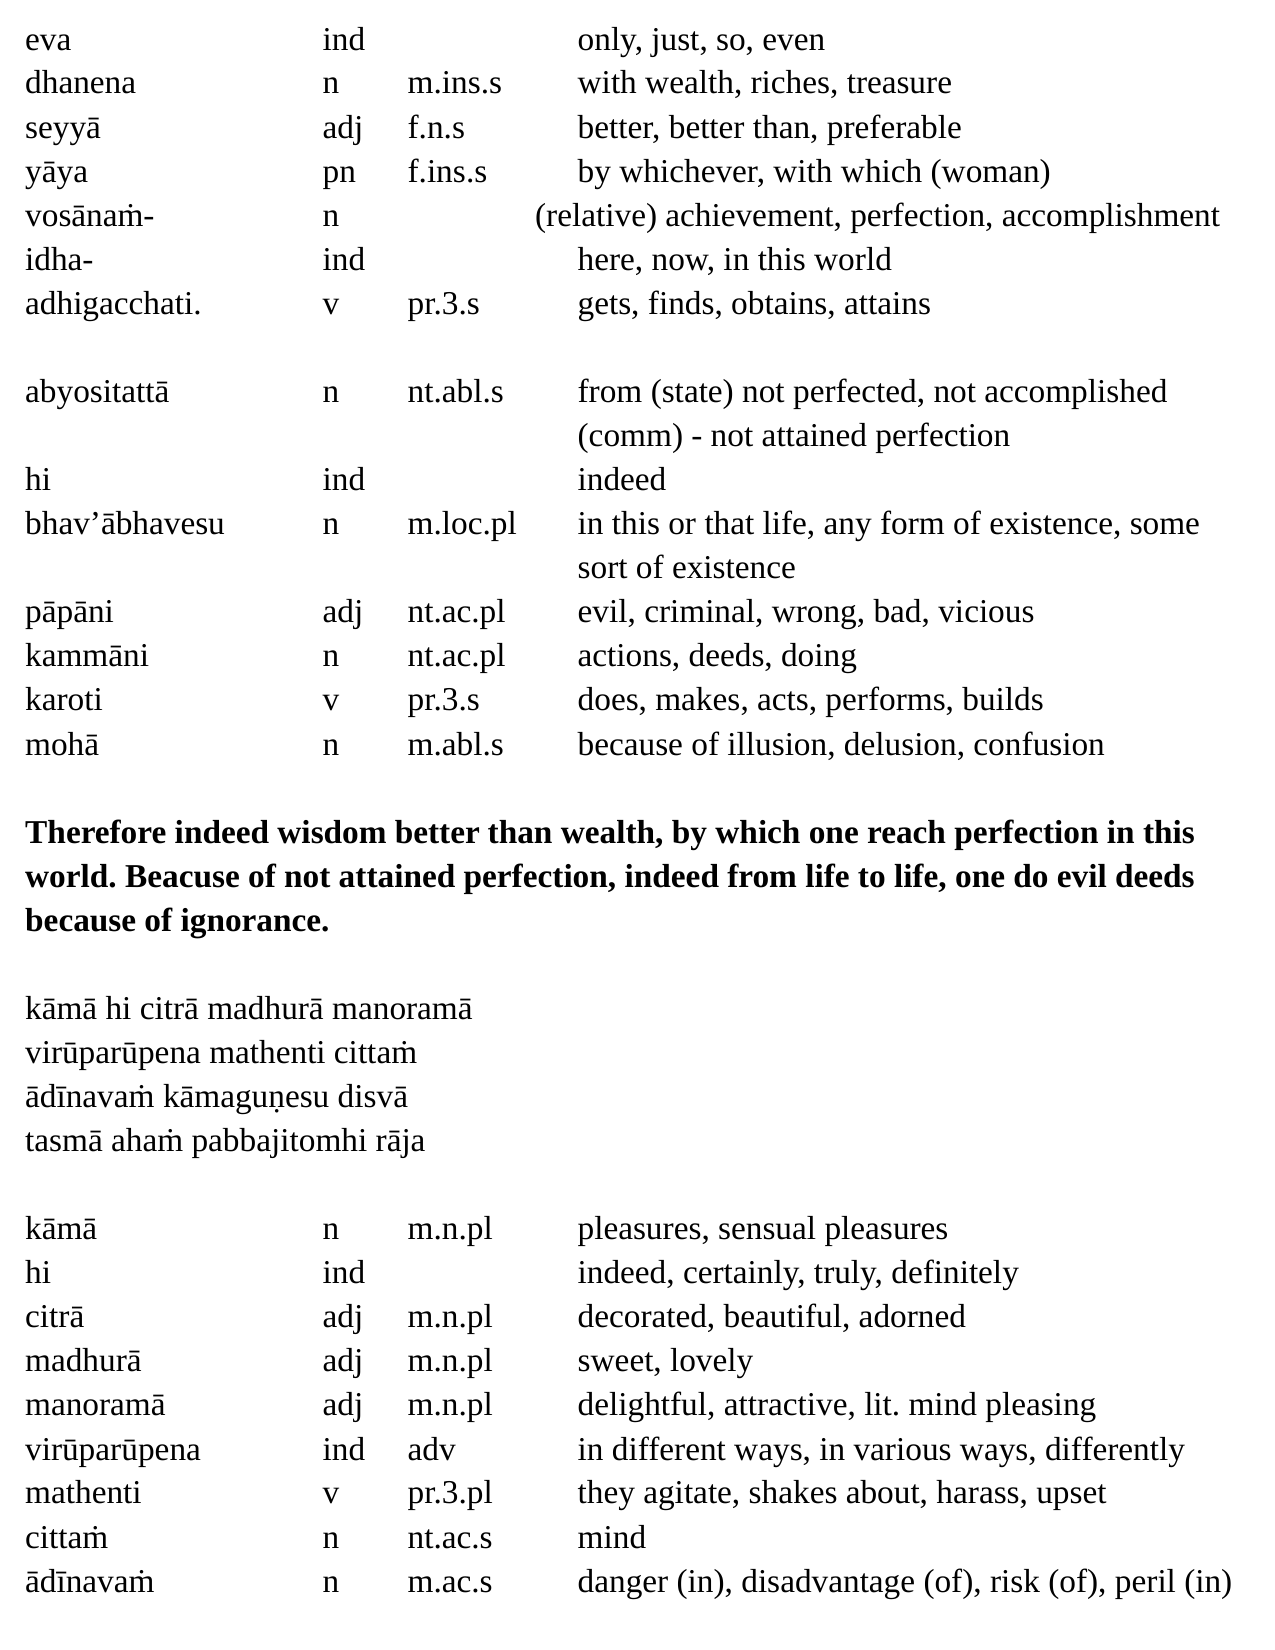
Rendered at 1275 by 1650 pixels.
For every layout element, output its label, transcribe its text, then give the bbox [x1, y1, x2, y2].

text cittaṁ n nt.ac.s mind [25, 1517, 1253, 1555]
text ādīnavaṁ n m.ac.s danger (in), disadvantage (of), risk (of), peril (in) [25, 1561, 1253, 1599]
text virūparūpena mathenti cittaṁ [25, 1032, 1253, 1071]
text ādīnavaṁ kāmaguṇesu disvā [25, 1076, 1253, 1114]
text manoramā adj m.n.pl delightful, attractive, lit. mind pleasing [25, 1385, 1253, 1423]
text bhav’ābhavesu n m.loc.pl in this or that life, any form of existence, some sort of existence [25, 503, 1253, 586]
text hi ind indeed [25, 459, 1253, 498]
text madhurā adj m.n.pl sweet, lovely [25, 1341, 1253, 1379]
text kāmā hi citrā madhurā manoramā [25, 988, 1253, 1026]
text kammāni n nt.ac.pl actions, deeds, doing [25, 636, 1253, 674]
text karoti v pr.3.s does, makes, acts, performs, builds [25, 680, 1253, 718]
text tasmā ahaṁ pabbajitomhi rāja [25, 1120, 1253, 1159]
text virūparūpena ind adv in different ways, in various ways, differently [25, 1429, 1253, 1467]
text adhigacchati. v pr.3.s gets, finds, obtains, attains [25, 283, 1253, 321]
text abyositattā n nt.abl.s from (state) not perfected, not accomplished (comm) - not attained perfection [25, 371, 1253, 454]
text dhanena n m.ins.s with wealth, riches, treasure [25, 63, 1253, 101]
text yāya pn f.ins.s by whichever, with which (woman) [25, 151, 1253, 189]
text vosānaṁ- n (relative) achievement, perfection, accomplishment [25, 195, 1253, 233]
text citrā adj m.n.pl decorated, beautiful, adorned [25, 1297, 1253, 1335]
text mathenti v pr.3.pl they agitate, shakes about, harass, upset [25, 1473, 1253, 1511]
text hi ind indeed, certainly, truly, definitely [25, 1252, 1253, 1291]
text idha- ind here, now, in this world [25, 239, 1253, 277]
text mohā n m.abl.s because of illusion, delusion, confusion [25, 724, 1253, 762]
text seyyā adj f.n.s better, better than, preferable [25, 107, 1253, 145]
text pāpāni adj nt.ac.pl evil, criminal, wrong, bad, vicious [25, 592, 1253, 630]
text Therefore indeed wisdom better than wealth, by which one reach perfection in this world. Beacuse of not attained perfection, indeed from life to life, one do evil deeds because of ignorance. [25, 812, 1253, 938]
text eva ind only, just, so, even [25, 19, 1253, 57]
text kāmā n m.n.pl pleasures, sensual pleasures [25, 1208, 1253, 1247]
